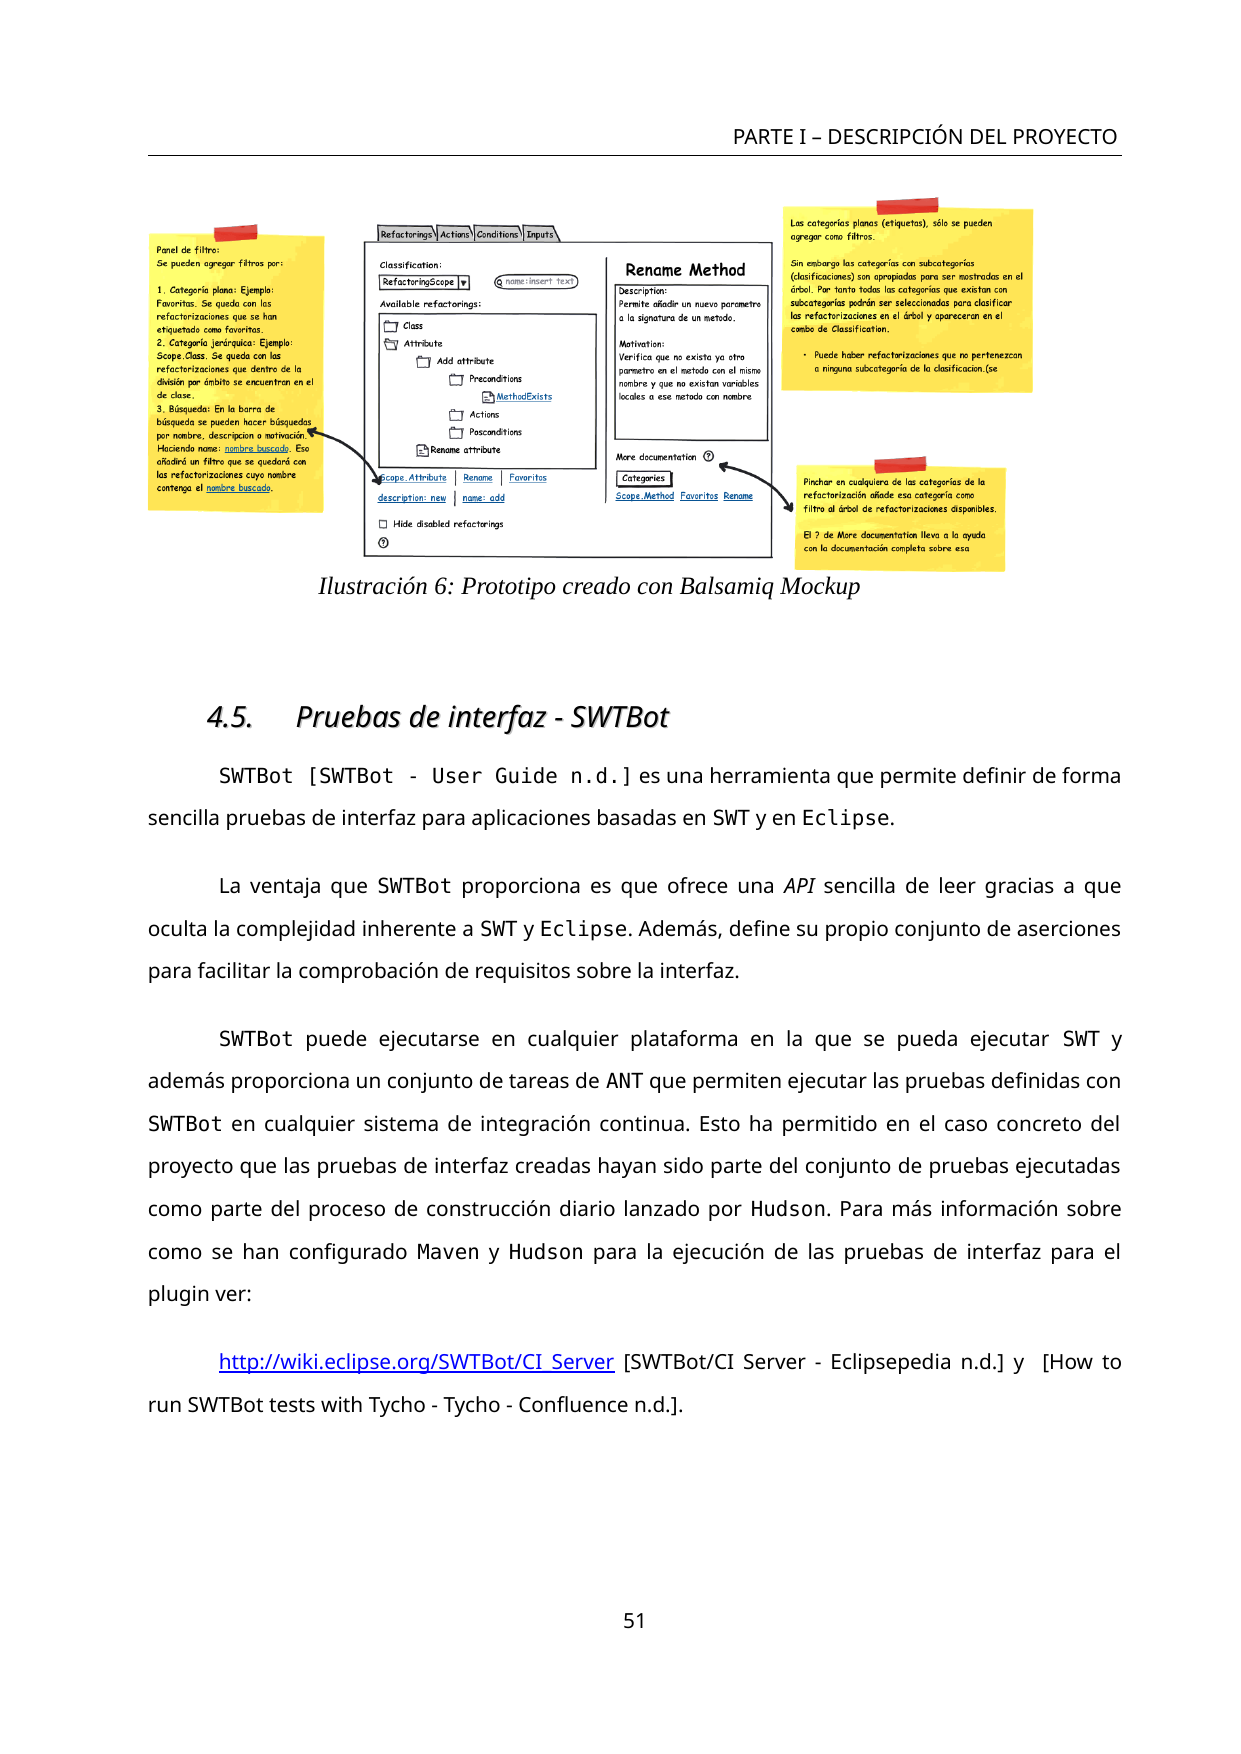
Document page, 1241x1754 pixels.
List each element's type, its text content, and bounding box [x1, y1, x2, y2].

text La ventaja que SWTBot proporciona es que ofrece una API sencilla de leer gracias a que oculta la complejidad inherente a SWT y Eclipse. Además, define su propio conjunto de aserciones para facilitar la comprobación de requisitos sobre la interfaz. [148, 871, 1122, 985]
text Ilustración 6: Prototipo creado con Balsamiq Mockup [148, 572, 1033, 600]
text SWTBot puede ejecutarse en cualquier plataforma en la que se pueda ejecutar SWT y además proporciona un conjunto de tareas de ANT que permiten ejecutar las pruebas definidas con SWTBot en cualquier sistema de integración continua. Esto ha permitido en el caso concreto del proyecto que las pruebas de interfaz creadas hayan sido parte del conjunto de pruebas ejecutadas como parte del proceso de construcción diario lanzado por Hudson. Para más información sobre como se han configurado Maven y Hudson para la ejecución de las pruebas de interfaz para el plugin ver: [148, 1024, 1122, 1308]
text SWTBot [SWTBot - User Guide n.d.] es una herramienta que permite definir de forma sencilla pruebas de interfaz para aplicaciones basadas en SWT y en Eclipse. [148, 761, 1122, 832]
text http://wiki.eclipse.org/SWTBot/CI_Server [SWTBot/CI Server - Eclipsepedia n.d.] y [How to run SWTBot tests with Tycho - Tycho - Confluence n.d.]. [148, 1347, 1122, 1418]
picture [147, 197, 1034, 572]
subtitle Pruebas de interfaz - SWTBot [207, 696, 1122, 736]
